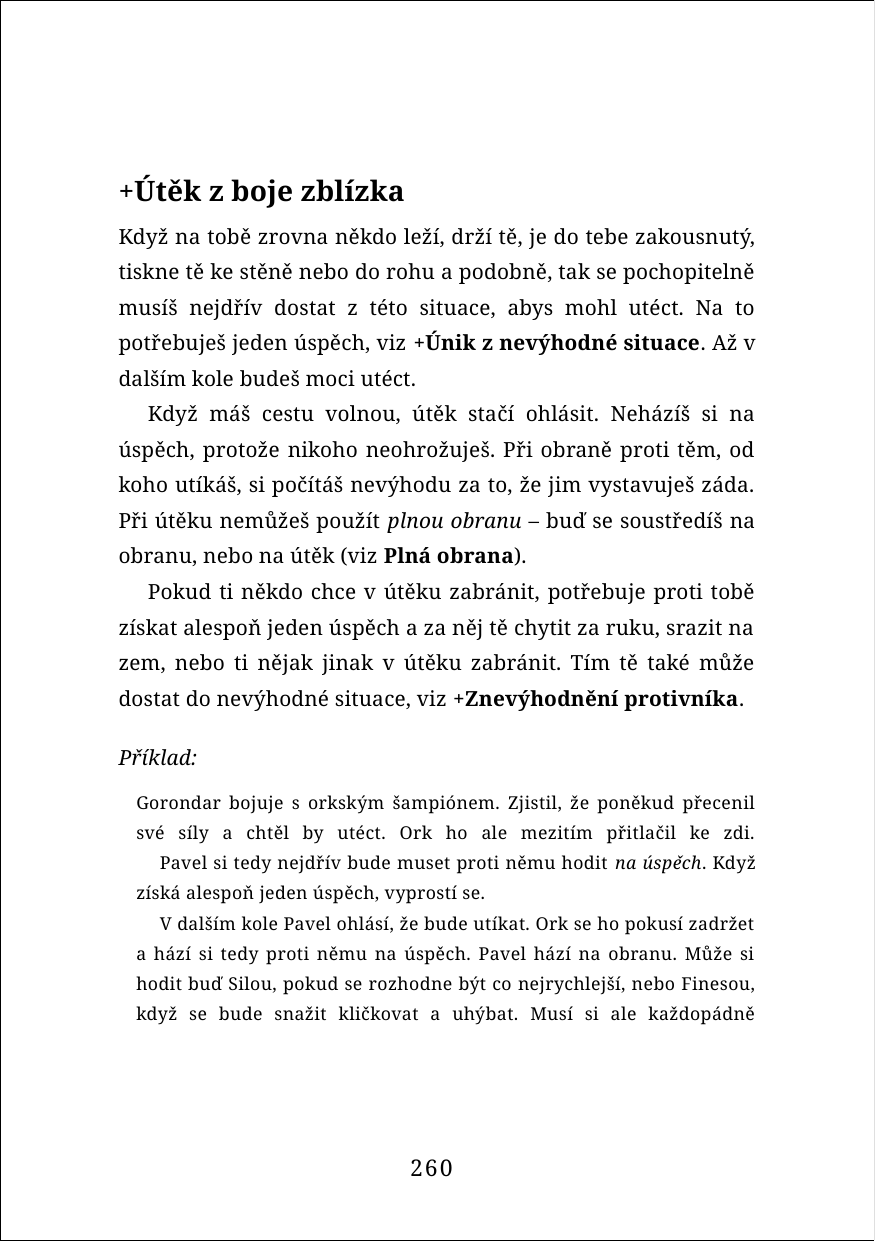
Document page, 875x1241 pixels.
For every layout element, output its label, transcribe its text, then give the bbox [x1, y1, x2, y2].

text Příklad: [118, 743, 756, 771]
text Když na tobě zrovna někdo leží, drží tě, je do tebe zakousnutý, tiskne tě ke stěně nebo do rohu a podobně, tak se pochopitelně musíš nejdřív dostat z této situace, abys mohl utéct. Na to potřebuješ jeden úspěch, viz +Únik z nevýhodné situace. Až v dalším kole budeš moci utéct. Když máš cestu volnou, útěk stačí ohlásit. Neházíš si na úspěch, protože nikoho neohrožuješ. Při obraně proti těm, od koho utíkáš, si počítáš nevýhodu za to, že jim vystavuješ záda. Při útěku nemůžeš použít plnou obranu – buď se soustředíš na obranu, nebo na útěk (viz Plná obrana). Pokud ti někdo chce v útěku zabránit, potřebuje proti tobě získat alespoň jeden úspěch a za něj tě chytit za ruku, srazit na zem, nebo ti nějak jinak v útěku zabránit. Tím tě také může dostat do nevýhodné situace, viz +Znevýhodnění protivníka. [118, 222, 756, 712]
subtitle +Útěk z boje zblízka [118, 172, 756, 210]
text Gorondar bojuje s orkským šampiónem. Zjistil, že poněkud přecenil své síly a chtěl by utéct. Ork ho ale mezitím přitlačil ke zdi. Pavel si tedy nejdřív bude muset proti němu hodit na úspěch. Když získá alespoň jeden úspěch, vyprostí se. V dalším kole Pavel ohlásí, že bude utíkat. Ork se ho pokusí zadržet a hází si tedy proti němu na úspěch. Pavel hází na obranu. Může si hodit buď Silou, pokud se rozhodne být co nejrychlejší, nebo Finesou, když se bude snažit kličkovat a uhýbat. Musí si ale každopádně [136, 790, 756, 1026]
